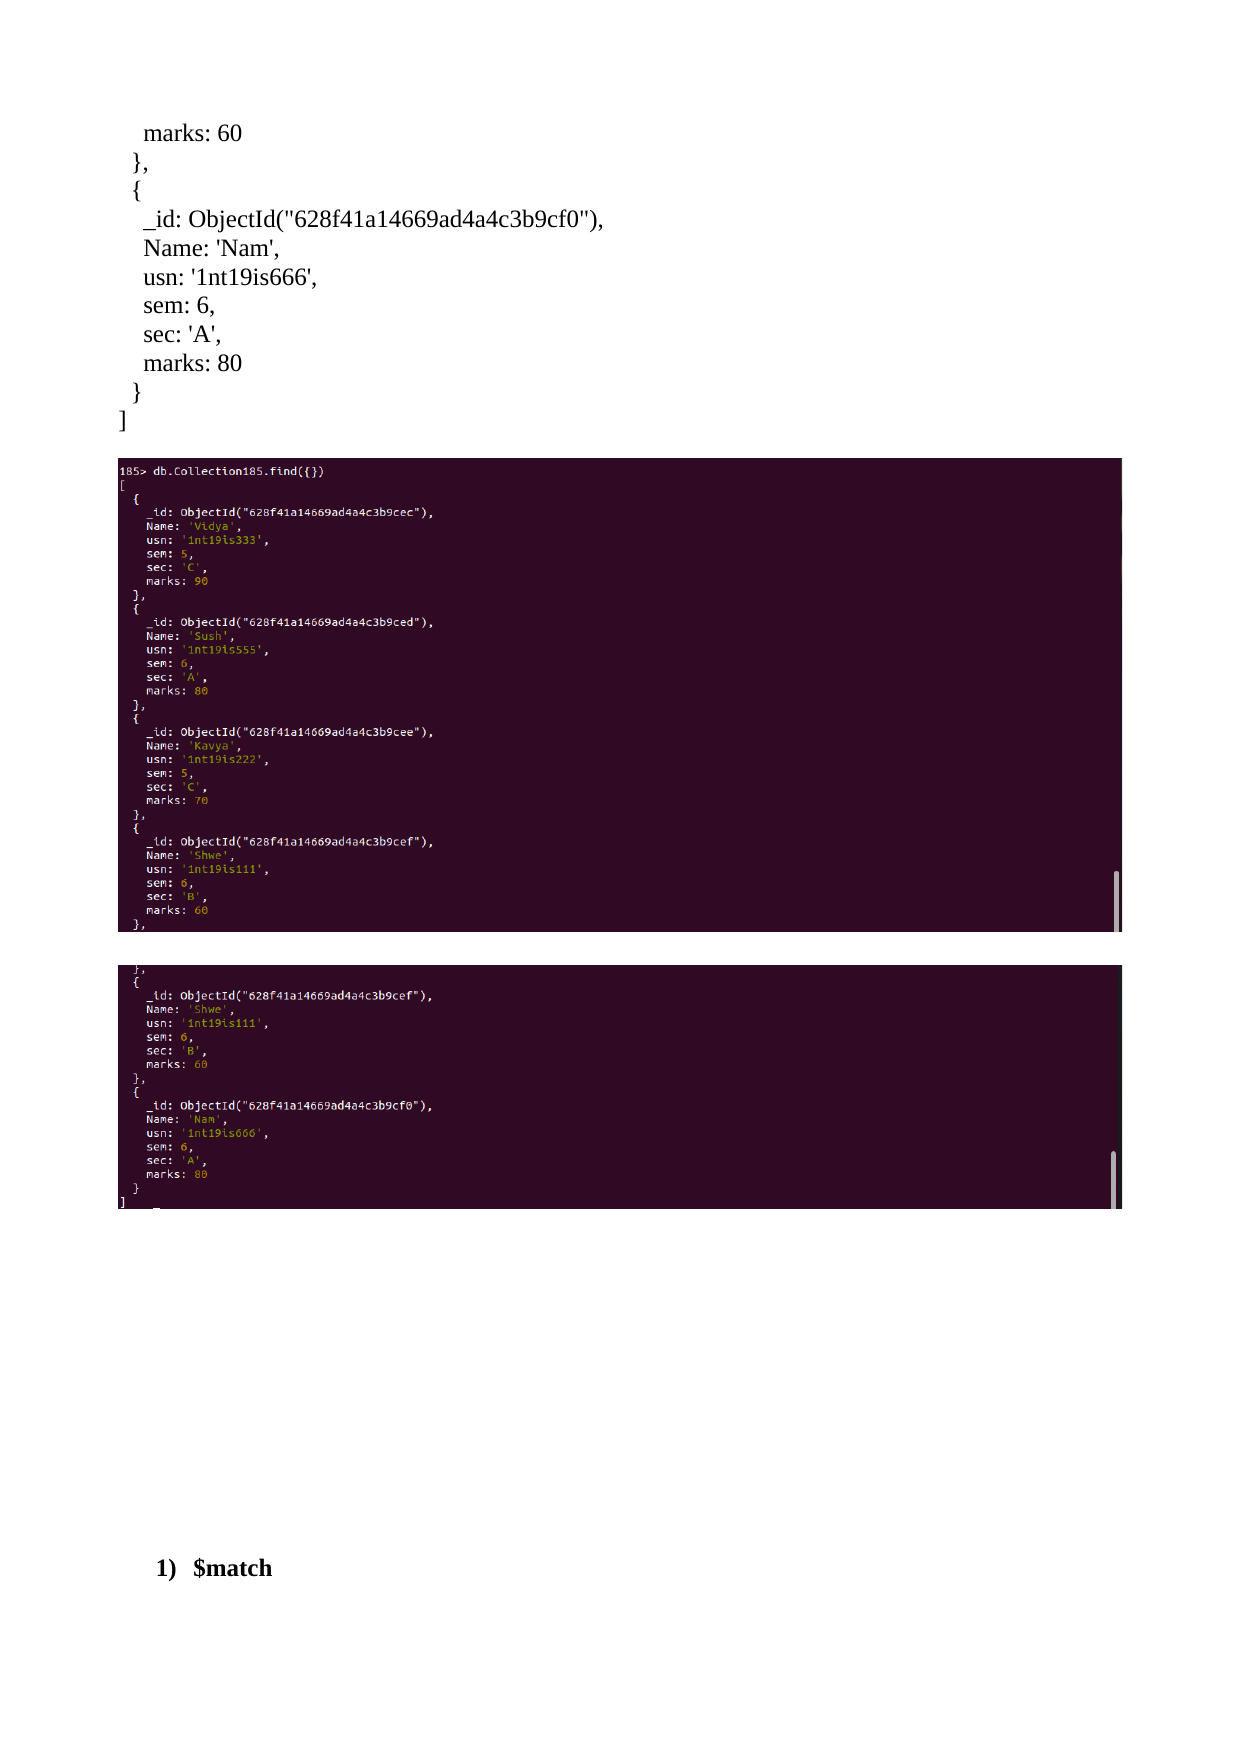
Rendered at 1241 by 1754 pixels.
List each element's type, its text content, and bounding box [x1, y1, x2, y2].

text sem: 6, [118, 291, 1122, 319]
text marks: 80 [118, 348, 1122, 377]
text { [118, 176, 1122, 204]
text sec: 'A', [118, 319, 1122, 348]
text _id: ObjectId("628f41a14669ad4a4c3b9cf0"), [118, 204, 1122, 233]
list $match [156, 1553, 1122, 1582]
text marks: 60 [118, 118, 1122, 147]
text Name: 'Nam', [118, 233, 1122, 262]
text ] [118, 406, 1122, 434]
text usn: '1nt19is666', [118, 262, 1122, 291]
text } [118, 377, 1122, 406]
text }, [118, 147, 1122, 176]
